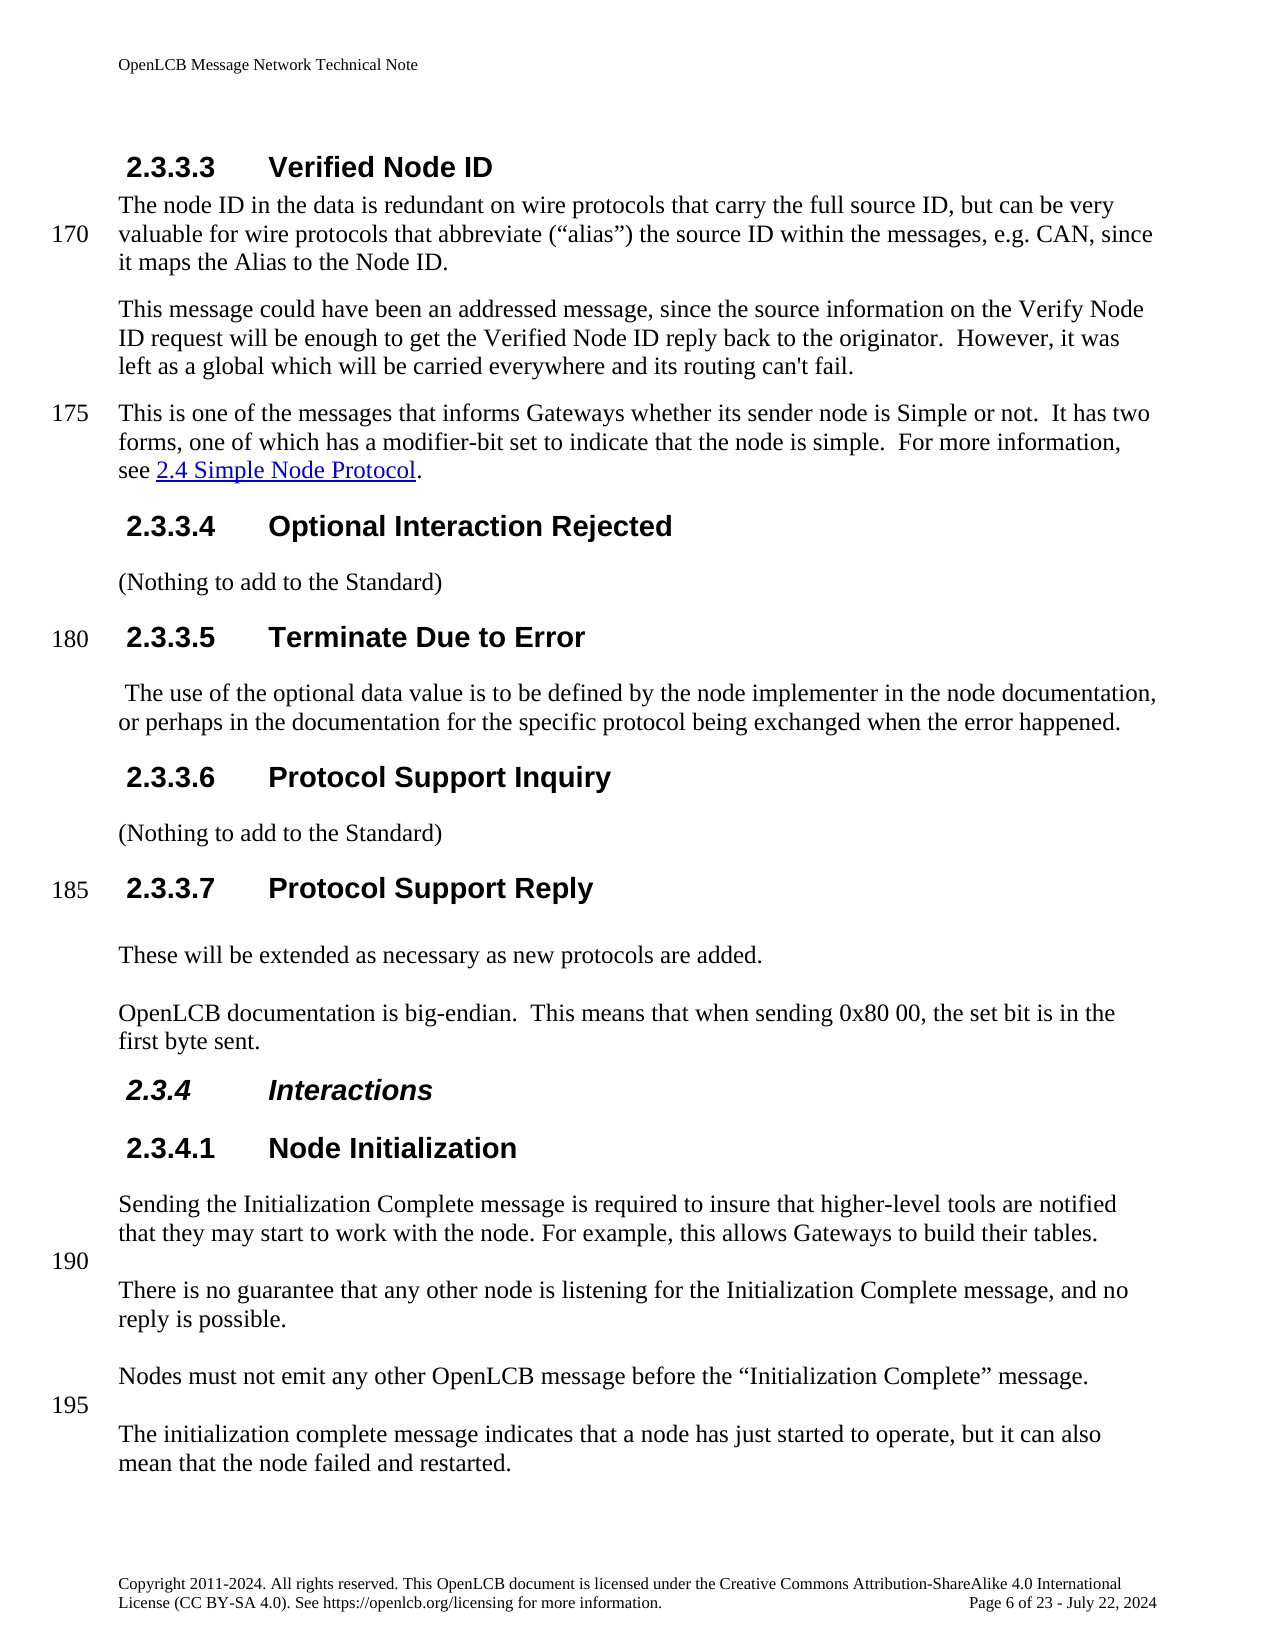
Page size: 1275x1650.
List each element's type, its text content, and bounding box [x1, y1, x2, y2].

subtitle Optional Interaction Rejected [118, 509, 1157, 542]
text Sending the Initialization Complete message is required to insure that higher-level tools are notified that they may start to work with the node. For example, this allows Gateways to build their tables. [118, 1189, 1157, 1246]
subtitle Terminate Due to Error [118, 620, 1157, 654]
subtitle Protocol Support Inquiry [118, 760, 1157, 794]
subtitle Protocol Support Reply [118, 871, 1157, 905]
text (Nothing to add to the Standard) [118, 818, 1157, 847]
text These will be extended as necessary as new protocols are added. [118, 940, 1157, 969]
text The initialization complete message indicates that a node has just started to operate, but it can also mean that the node failed and restarted. [118, 1419, 1157, 1476]
text OpenLCB documentation is big-endian. This means that when sending 0x80 00, the set bit is in the first byte sent. [118, 998, 1157, 1055]
text The use of the optional data value is to be defined by the node implementer in the node documentation, or perhaps in the documentation for the specific protocol being exchanged when the error happened. [118, 678, 1157, 735]
subtitle Node Initialization [118, 1131, 1157, 1165]
subtitle Verified Node ID [118, 150, 1157, 183]
text Nodes must not emit any other OpenLCB message before the “Initialization Complete” message. [118, 1361, 1157, 1390]
text The node ID in the data is redundant on wire protocols that carry the full source ID, but can be very valuable for wire protocols that abbreviate (“alias”) the source ID within the messages, e.g. CAN, since it maps the Alias to the Node ID. [118, 190, 1157, 276]
subtitle Interactions [118, 1073, 1157, 1106]
text (Nothing to add to the Standard) [118, 567, 1157, 595]
text This is one of the messages that informs Gateways whether its sender node is Simple or not. It has two forms, one of which has a modifier-bit set to indicate that the node is simple. For more information, see 2.4 Simple Node Protocol. [118, 398, 1157, 484]
text There is no guarantee that any other node is listening for the Initialization Complete message, and no reply is possible. [118, 1275, 1157, 1333]
text This message could have been an addressed message, since the source information on the Verify Node ID request will be enough to get the Verified Node ID reply back to the originator. However, it was left as a global which will be carried everywhere and its routing can't fail. [118, 294, 1157, 380]
